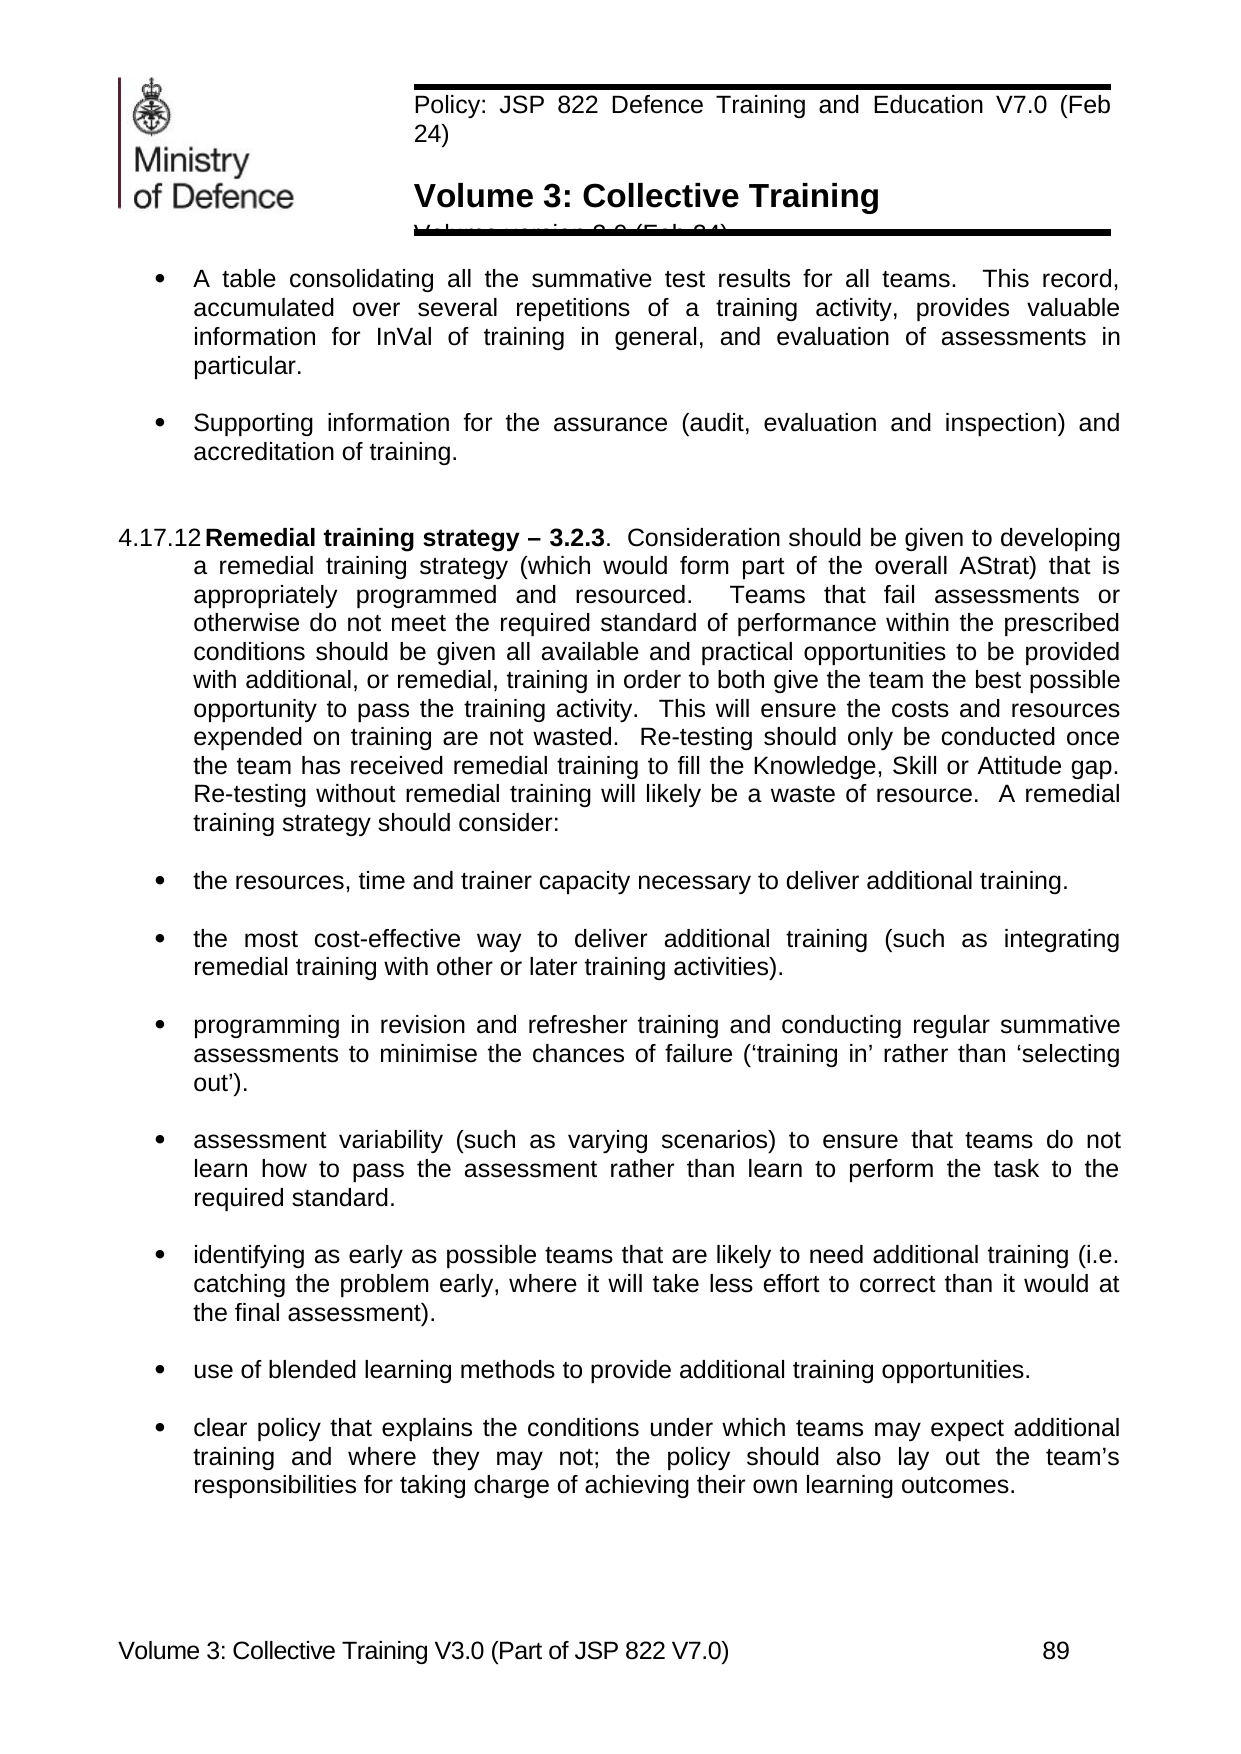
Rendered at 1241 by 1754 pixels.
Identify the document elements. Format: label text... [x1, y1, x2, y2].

list clear policy that explains the conditions under which teams may expect additional training and where they may not; the policy should also lay out the team’s responsibilities for taking charge of achieving their own learning outcomes. [156, 1413, 1122, 1499]
list identifying as early as possible teams that are likely to need additional training (i.e. catching the problem early, where it will take less effort to correct than it would at the final assessment). [156, 1240, 1122, 1326]
list programming in revision and refresher training and conducting regular summative assessments to minimise the chances of failure (‘training in’ rather than ‘selecting out’). [156, 1010, 1122, 1096]
subtitle Remedial training strategy – 3.2.3. Consideration should be given to developing a remedial training strategy (which would form part of the overall AStrat) that is appropriately programmed and resourced. Teams that fail assessments or otherwise do not meet the required standard of performance within the prescribed conditions should be given all available and practical opportunities to be provided with additional, or remedial, training in order to both give the team the best possible opportunity to pass the training activity. This will ensure the costs and resources expended on training are not wasted. Re-testing should only be conducted once the team has received remedial training to fill the Knowledge, Skill or Attitude gap. Re-testing without remedial training will likely be a waste of resource. A remedial training strategy should consider: [118, 523, 1122, 837]
list the most cost-effective way to deliver additional training (such as integrating remedial training with other or later training activities). [156, 923, 1122, 981]
list the resources, time and trainer capacity necessary to deliver additional training. [156, 866, 1122, 895]
list assessment variability (such as varying scenarios) to ensure that teams do not learn how to pass the assessment rather than learn to perform the task to the required standard. [156, 1125, 1122, 1211]
list use of blended learning methods to provide additional training opportunities. [156, 1355, 1122, 1384]
list A table consolidating all the summative test results for all teams. This record, accumulated over several repetitions of a training activity, provides valuable information for InVal of training in general, and evaluation of assessments in particular. [156, 264, 1122, 379]
list Supporting information for the assurance (audit, evaluation and inspection) and accreditation of training. [156, 408, 1122, 466]
